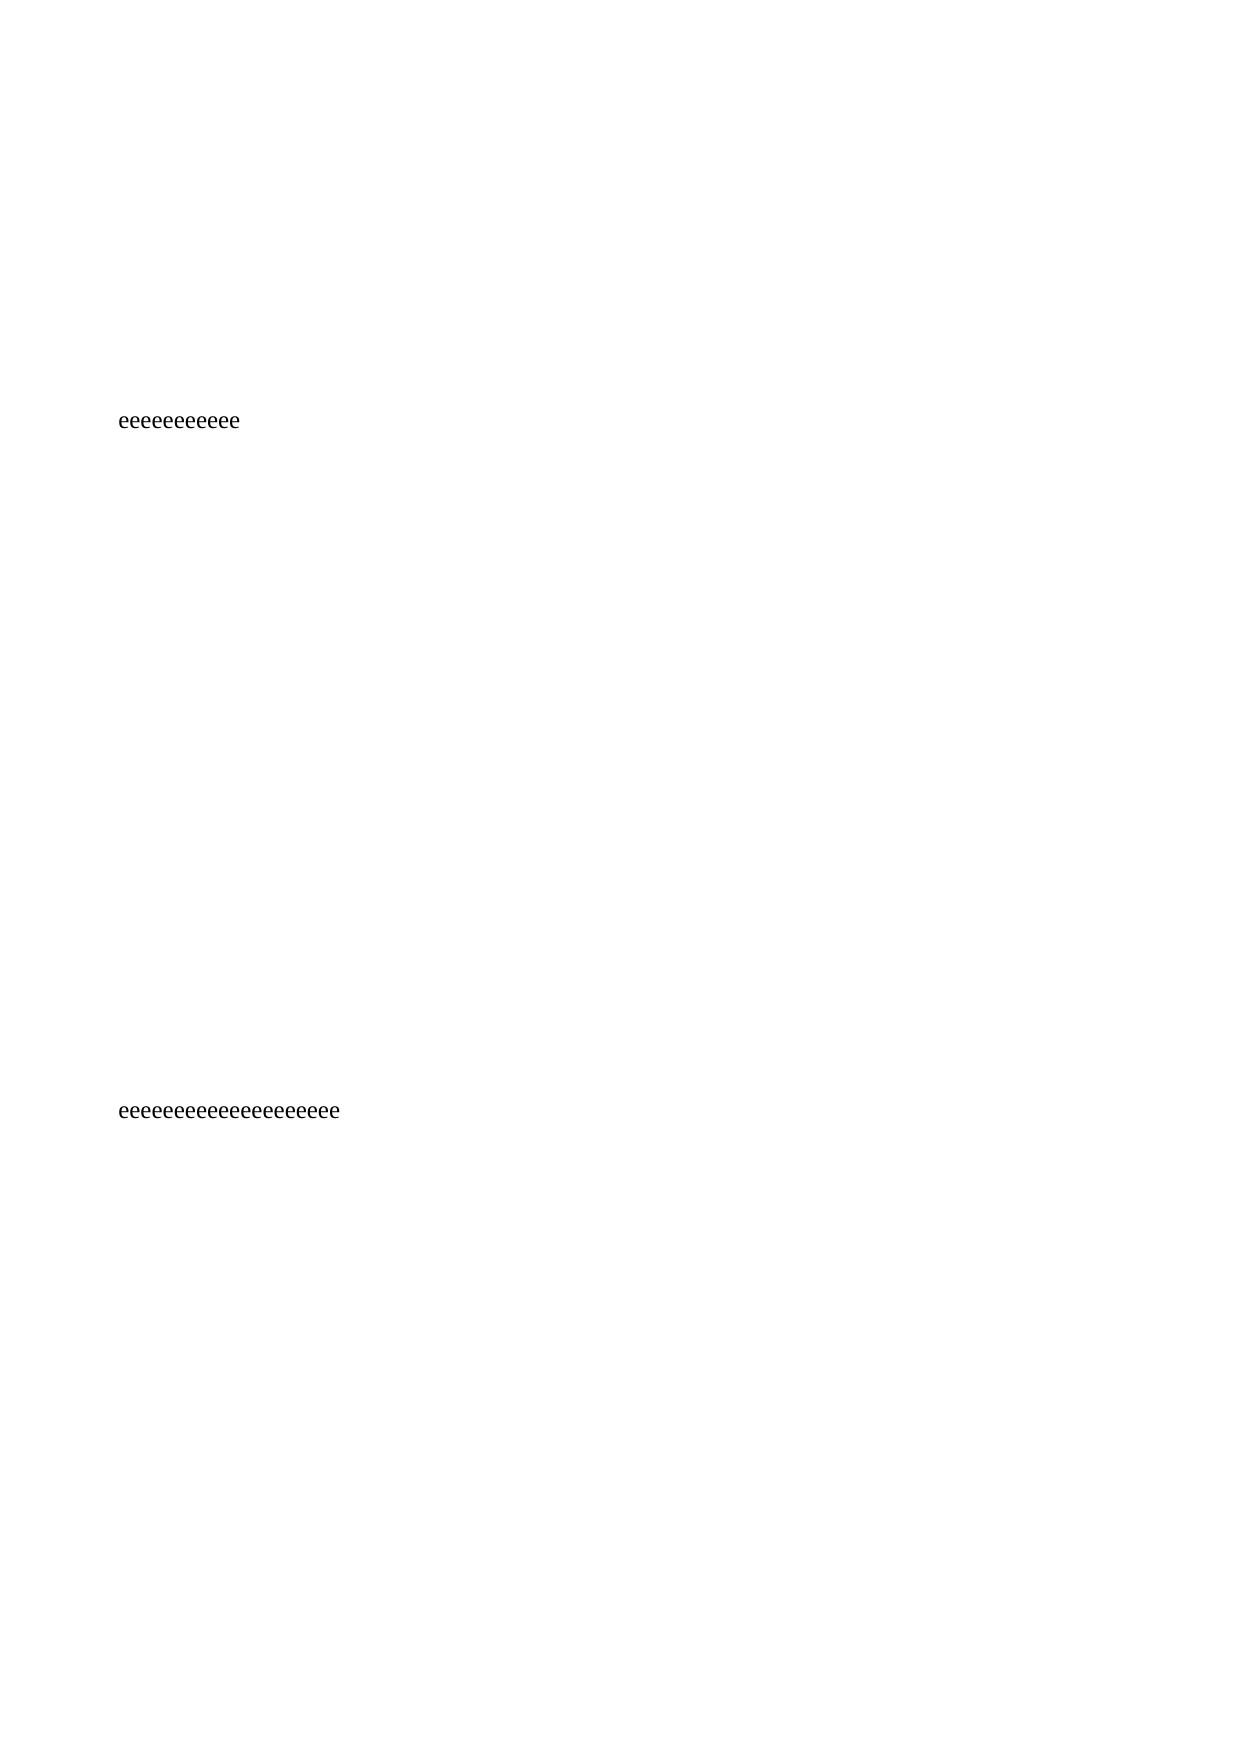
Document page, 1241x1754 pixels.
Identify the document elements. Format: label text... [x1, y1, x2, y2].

text eeeeeeeeeeeeeeeeeeee [118, 1096, 1122, 1124]
text eeeeeeeeeee [118, 406, 1122, 434]
